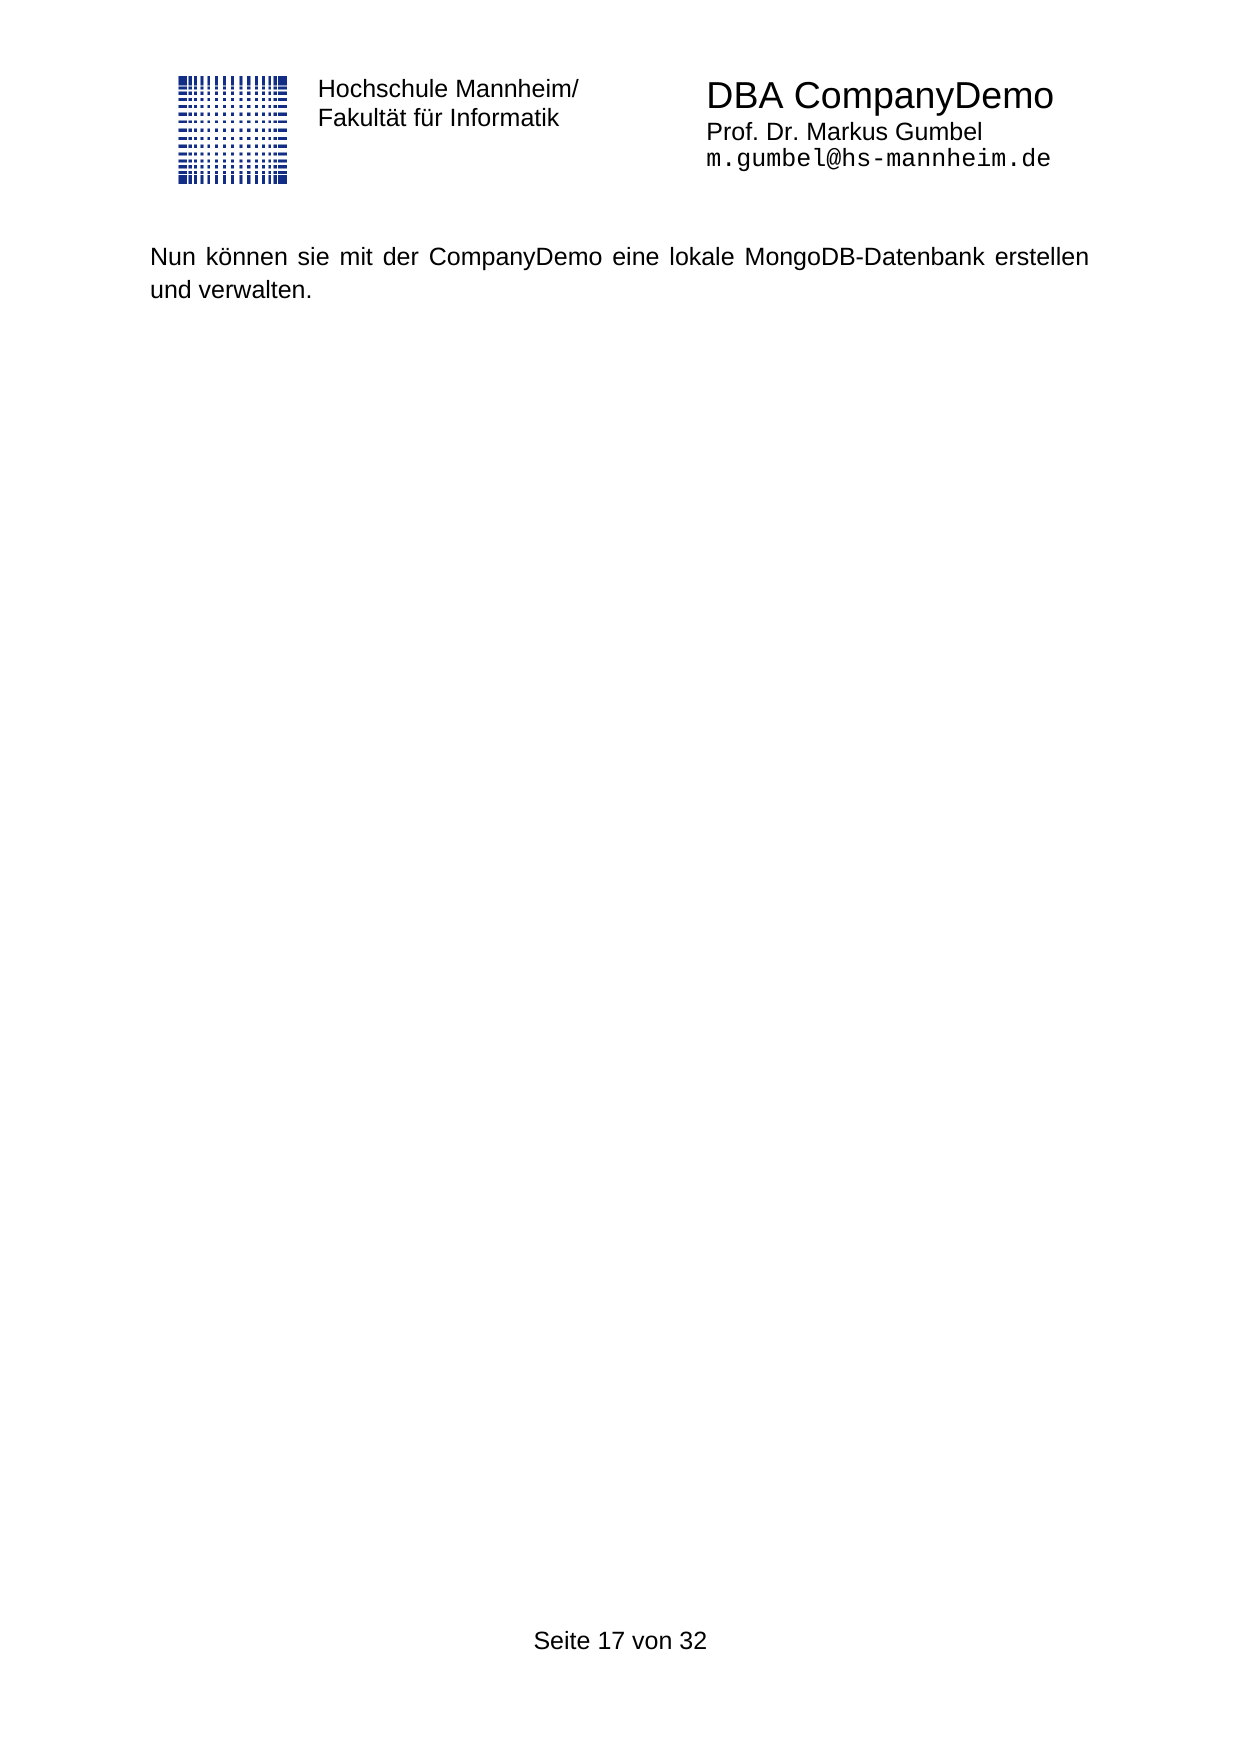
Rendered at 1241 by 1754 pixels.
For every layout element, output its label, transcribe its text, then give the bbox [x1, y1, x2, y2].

picture [176, 73, 289, 185]
text Nun können sie mit der CompanyDemo eine lokale MongoDB-Datenbank erstellen und verwalten. [150, 242, 1090, 304]
